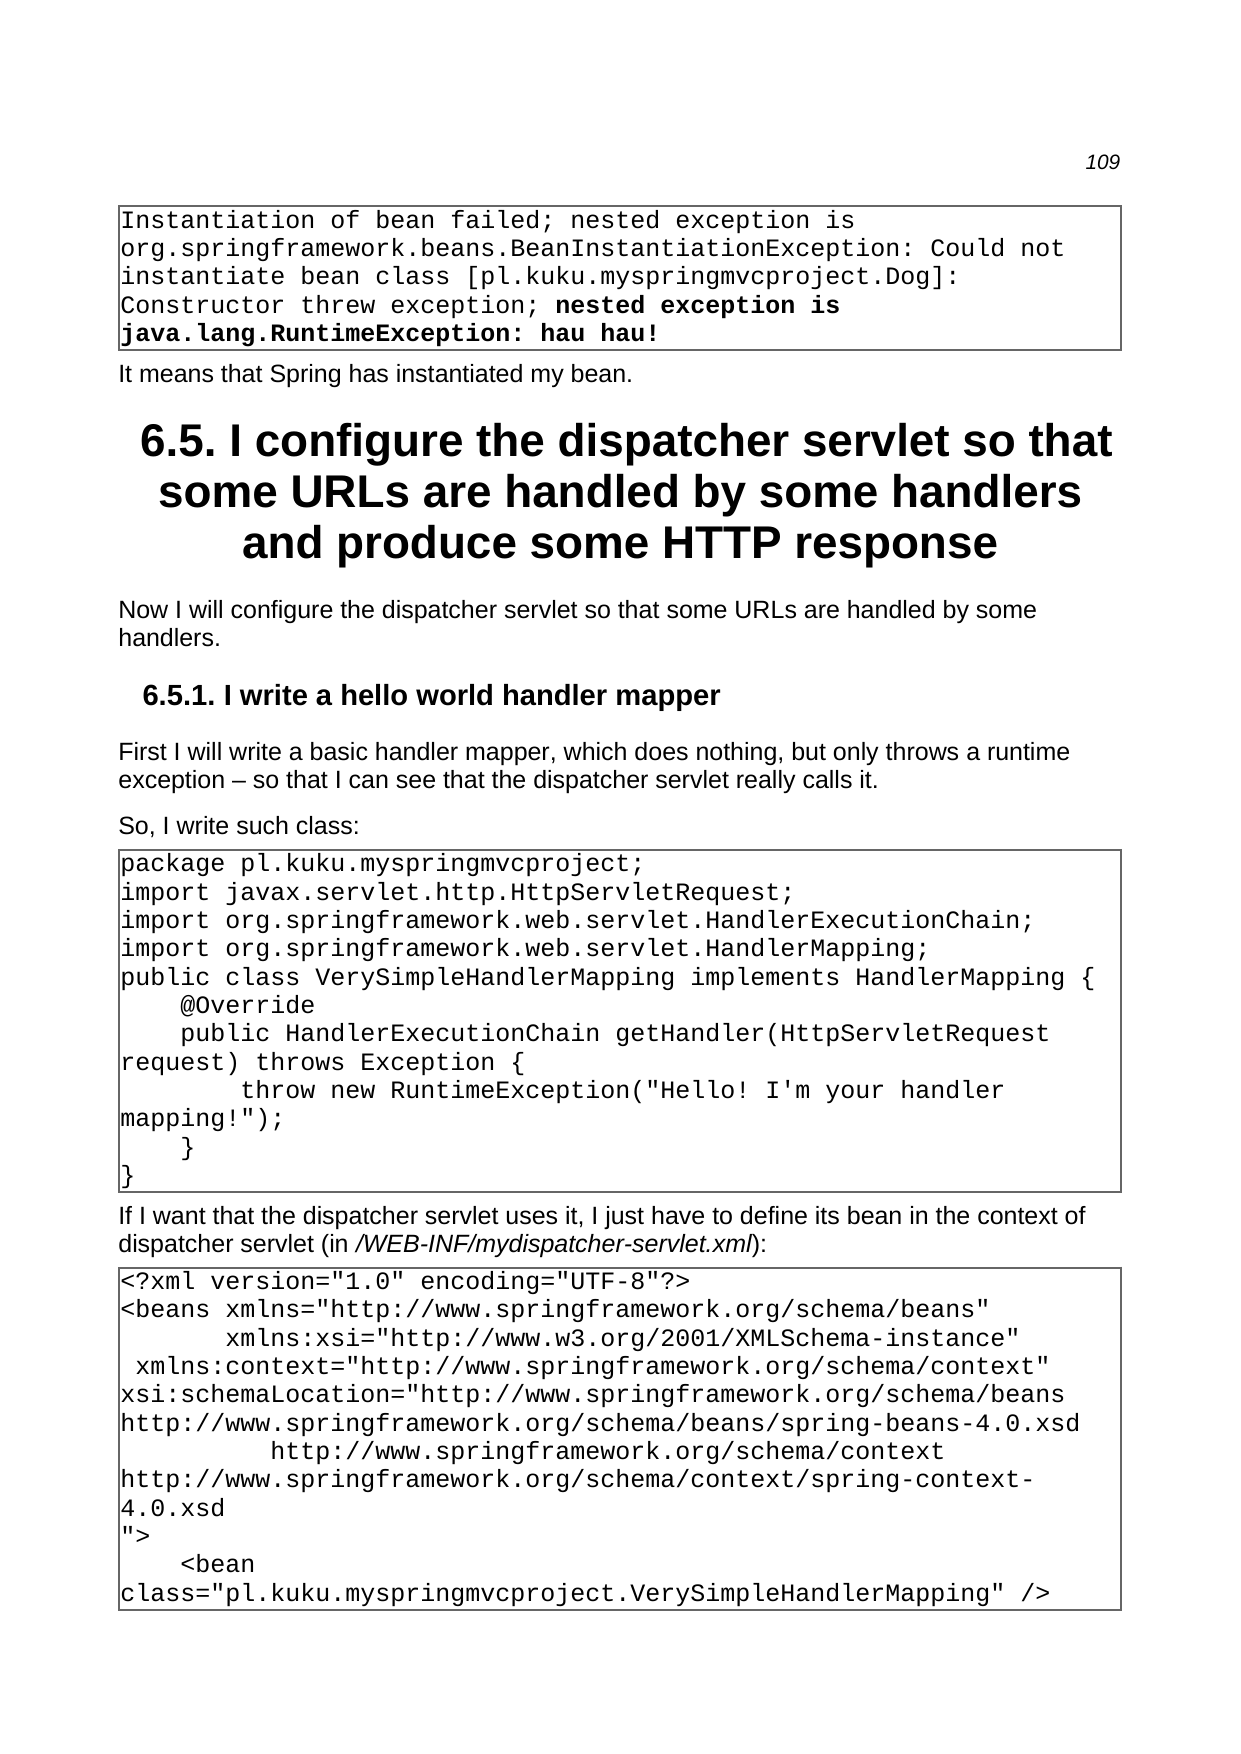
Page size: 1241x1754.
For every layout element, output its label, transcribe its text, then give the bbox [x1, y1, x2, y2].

text http://www.springframework.org/schema/context http://www.springframework.org/schema/context/spring-context-4.0.xsd [120, 1437, 1120, 1522]
text So, I write such class: [118, 812, 1122, 840]
text <?xml version="1.0" encoding="UTF-8"?> [120, 1269, 1120, 1295]
text package pl.kuku.myspringmvcproject; [120, 851, 1120, 877]
text import org.springframework.web.servlet.HandlerMapping; [120, 934, 1120, 962]
text } [120, 1160, 1120, 1191]
text <beans xmlns="http://www.springframework.org/schema/beans" [120, 1295, 1120, 1323]
text Now I will configure the dispatcher servlet so that some URLs are handled by some handlers. [118, 596, 1122, 651]
text @Override [120, 990, 1120, 1019]
text xmlns:xsi="http://www.w3.org/2001/XMLSchema-instance" [120, 1323, 1120, 1352]
text public class VerySimpleHandlerMapping implements HandlerMapping { [120, 962, 1120, 990]
text throw new RuntimeException("Hello! I'm your handler mapping!"); [120, 1075, 1120, 1132]
text import org.springframework.web.servlet.HandlerExecutionChain; [120, 905, 1120, 934]
text <bean class="pl.kuku.myspringmvcproject.VerySimpleHandlerMapping" /> [120, 1550, 1120, 1609]
text xmlns:context="http://www.springframework.org/schema/context" xsi:schemaLocation="http://www.springframework.org/schema/beans http://www.springframework.org/schema/beans/spring-beans-4.0.xsd [120, 1352, 1120, 1437]
text It means that Spring has instantiated my bean. [118, 360, 1122, 388]
text public HandlerExecutionChain getHandler(HttpServletRequest request) throws Exception { [120, 1019, 1120, 1075]
text If I want that the dispatcher servlet uses it, I just have to define its bean in the context of dispatcher servlet (in /WEB-INF/mydispatcher-servlet.xml): [118, 1202, 1122, 1258]
text } [120, 1132, 1120, 1160]
subtitle I configure the dispatcher servlet so that some URLs are handled by some handlers and produce some HTTP response [118, 415, 1122, 569]
text import javax.servlet.http.HttpServletRequest; [120, 877, 1120, 905]
text Instantiation of bean failed; nested exception is org.springframework.beans.BeanInstantiationException: Could not instantiate bean class [pl.kuku.myspringmvcproject.Dog]: Constructor threw exception; nested exception is java.lang.RuntimeException: hau hau! [120, 207, 1120, 349]
text "> [120, 1522, 1120, 1550]
text First I will write a basic handler mapper, which does nothing, but only throws a runtime exception – so that I can see that the dispatcher servlet really calls it. [118, 738, 1122, 794]
subtitle I write a hello world handler mapper [118, 678, 1122, 711]
